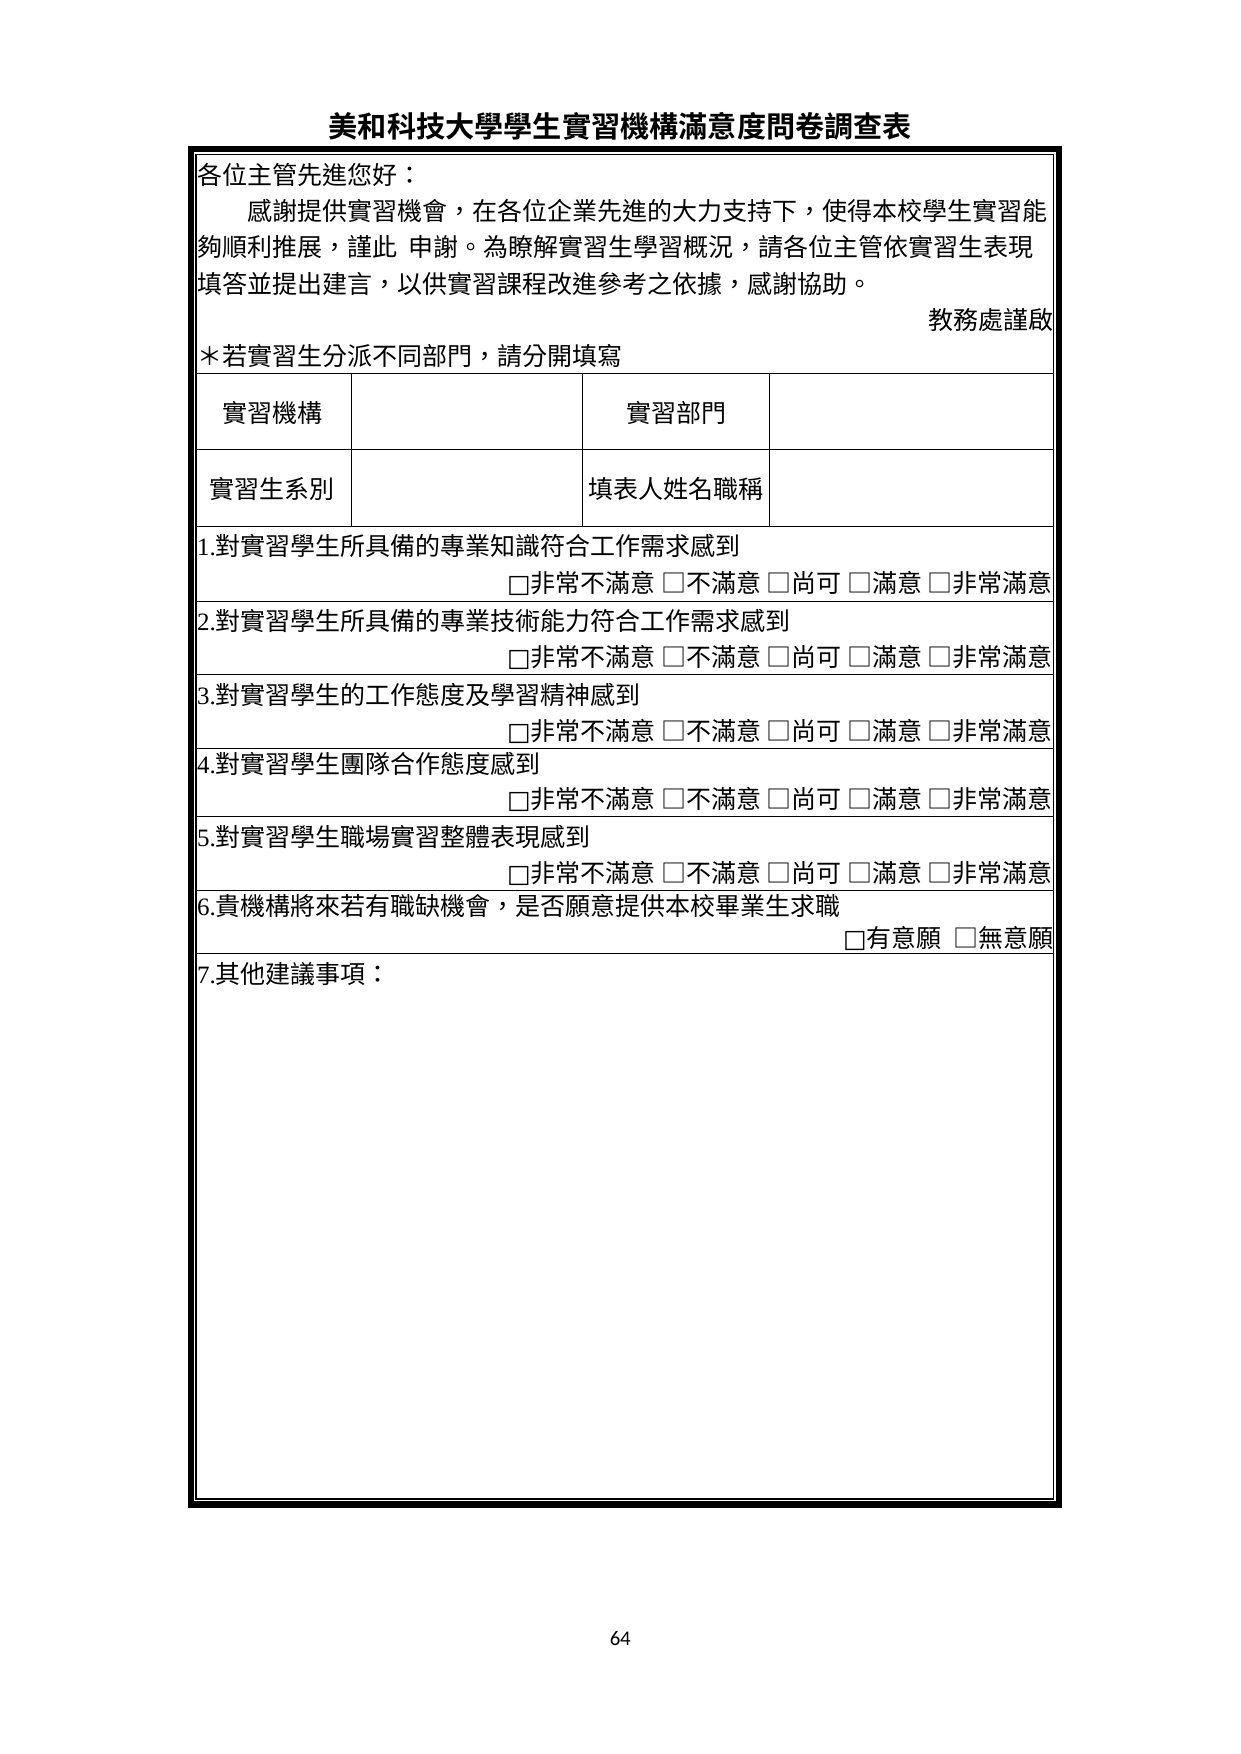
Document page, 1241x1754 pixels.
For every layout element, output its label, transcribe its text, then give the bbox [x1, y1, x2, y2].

table_cell 7.其他建議事項： [197, 954, 1053, 1498]
table_header 各位主管先進您好： 感謝提供實習機會，在各位企業先進的大力支持下，使得本校學生實習能夠順利推展，謹此 申謝。為瞭解實習生學習概況，請各位主管依實習生表現填答並提出建言，以供實習課程改進參考之依據，感謝協助。 教務處謹啟 ＊若實習生分派不同部門，請分開填寫 [197, 155, 1053, 373]
table_cell 實習生系別 [197, 450, 351, 526]
table_cell 6.貴機構將來若有職缺機會，是否願意提供本校畢業生求職 □有意願 □無意願 [197, 891, 1053, 953]
table_cell 3.對實習學生的工作態度及學習精神感到 □非常不滿意 □不滿意 □尚可 □滿意 □非常滿意 [197, 675, 1053, 748]
subtitle 美和科技大學學生實習機構滿意度問卷調查表 [187, 104, 1053, 146]
table_cell 實習部門 [583, 374, 769, 449]
table_cell [352, 450, 582, 526]
table_cell [352, 374, 582, 449]
table_cell 4.對實習學生團隊合作態度感到 □非常不滿意 □不滿意 □尚可 □滿意 □非常滿意 [197, 749, 1053, 816]
table_cell 實習機構 [197, 374, 351, 449]
table_cell [770, 450, 1053, 526]
table_cell 填表人姓名職稱 [583, 450, 769, 526]
table_cell [770, 374, 1053, 449]
table_cell 2.對實習學生所具備的專業技術能力符合工作需求感到 □非常不滿意 □不滿意 □尚可 □滿意 □非常滿意 [197, 602, 1053, 674]
table_cell 5.對實習學生職場實習整體表現感到 □非常不滿意 □不滿意 □尚可 □滿意 □非常滿意 [197, 817, 1053, 890]
table_cell 1.對實習學生所具備的專業知識符合工作需求感到 □非常不滿意 □不滿意 □尚可 □滿意 □非常滿意 [197, 527, 1053, 601]
